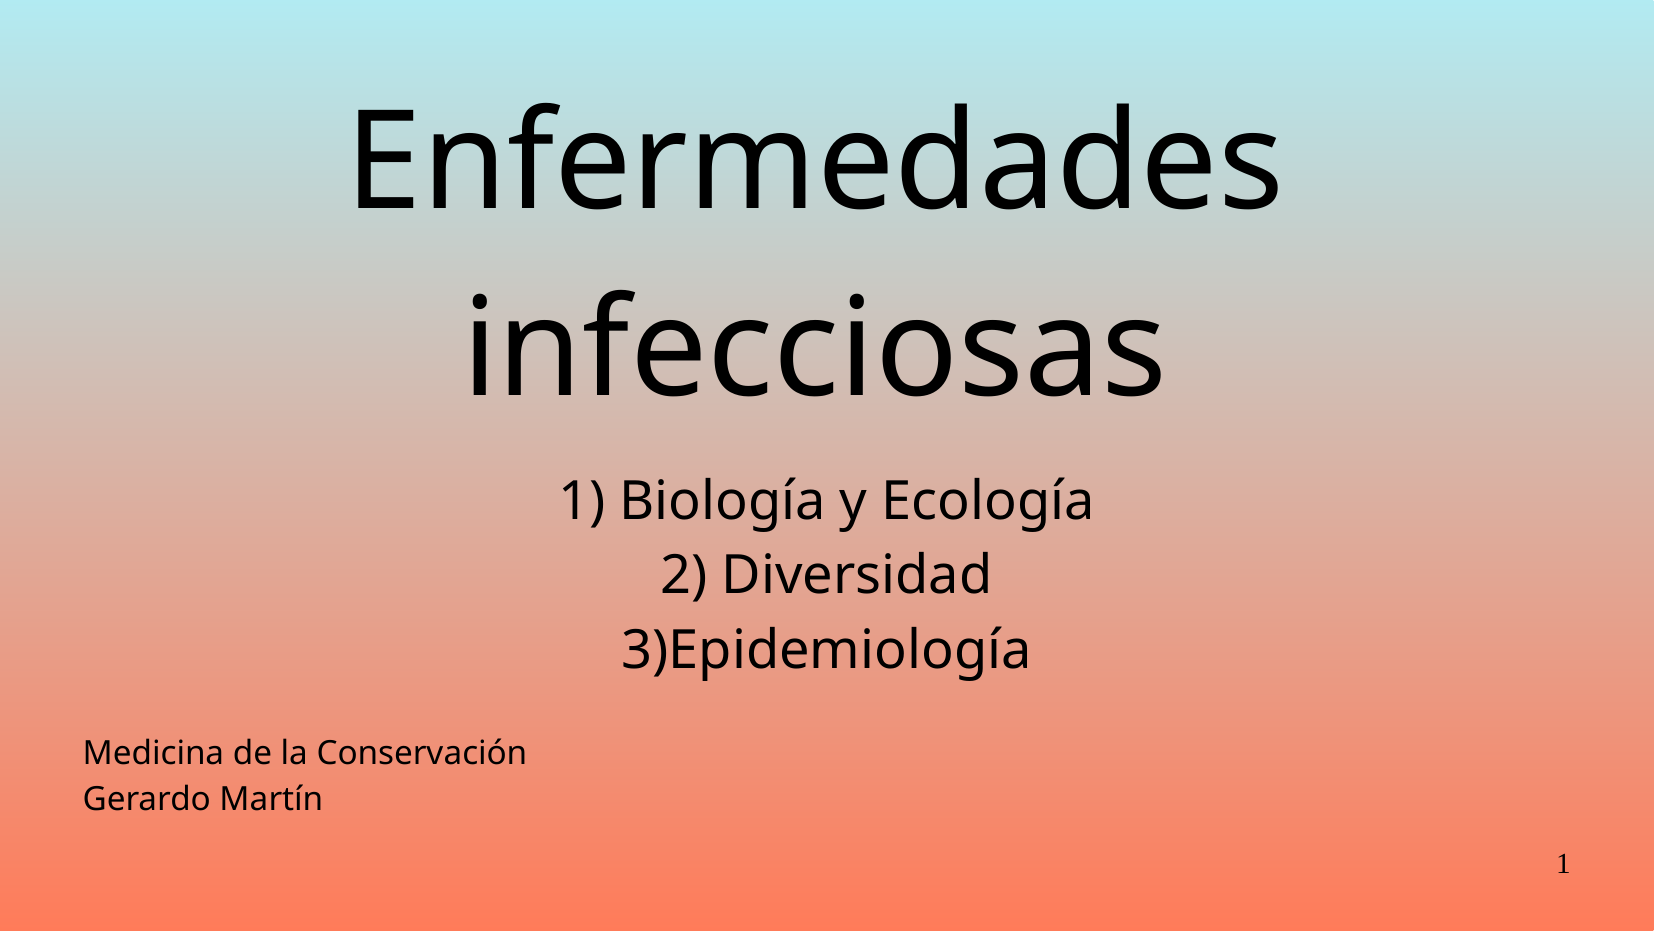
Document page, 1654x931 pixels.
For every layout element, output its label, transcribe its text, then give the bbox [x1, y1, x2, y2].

title Enfermedades infecciosas [177, 83, 1453, 414]
subtitle Biología y Ecología Diversidad Epidemiología Medicina de la Conservación Gerardo Martín [82, 371, 1571, 911]
